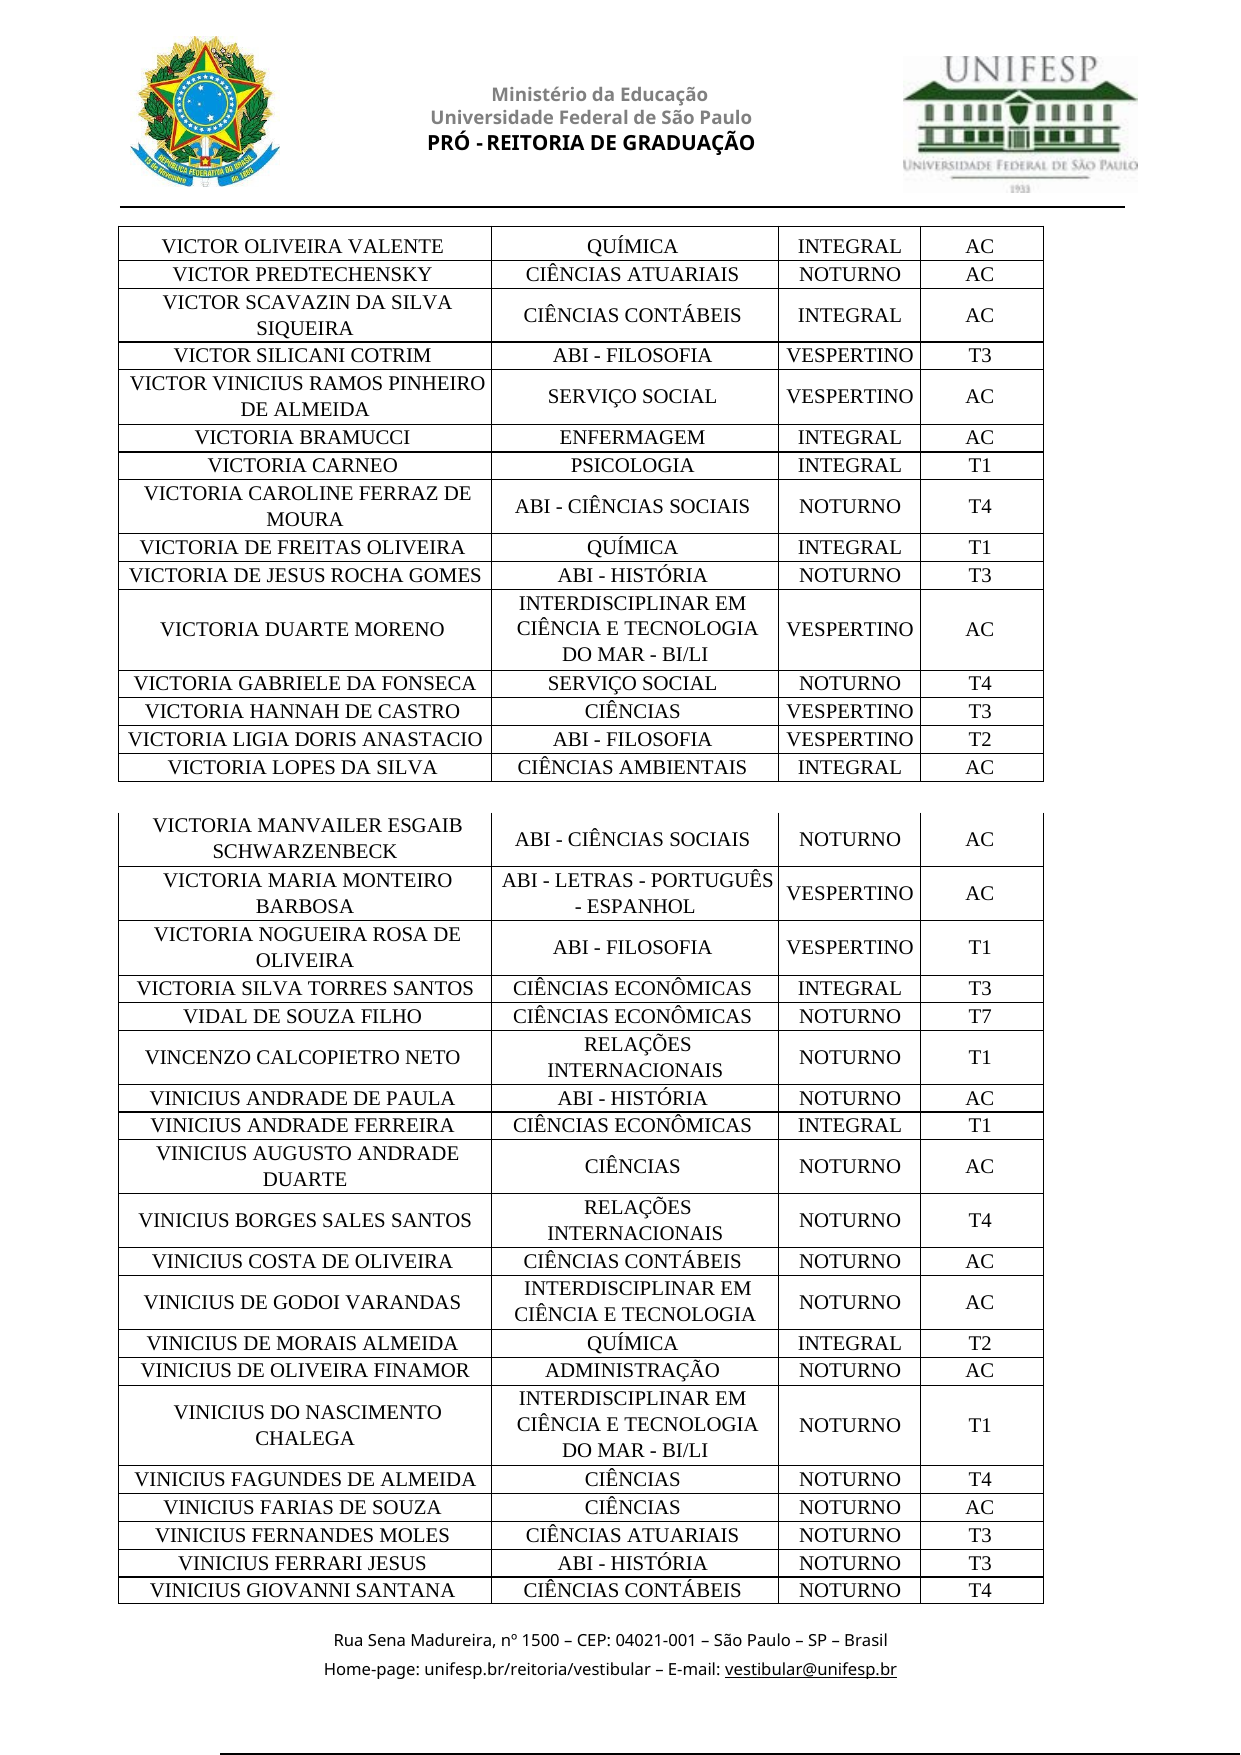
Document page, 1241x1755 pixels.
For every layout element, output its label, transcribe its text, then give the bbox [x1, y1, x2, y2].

table_cell VINICIUS FERNANDES MOLES [119, 1522, 491, 1549]
table_cell T2 [921, 726, 1043, 753]
table_header ABI - CIÊNCIAS SOCIAIS [492, 813, 778, 866]
table_cell NOTURNO [779, 1358, 920, 1384]
table_cell NOTURNO [779, 1550, 920, 1576]
table_cell ABI - FILOSOFIA [492, 726, 778, 753]
table_cell RELAÇÕES INTERNACIONAIS [492, 1031, 778, 1084]
table_cell INTEGRAL [779, 425, 920, 451]
table_header NOTURNO [779, 813, 920, 866]
table_cell AC [921, 1085, 1043, 1111]
table_cell NOTURNO [779, 1003, 920, 1030]
table_cell SERVIÇO SOCIAL [492, 671, 778, 697]
table_cell NOTURNO [779, 562, 920, 589]
table_cell VESPERTINO [779, 370, 920, 423]
table_cell VINICIUS ANDRADE FERREIRA [119, 1113, 491, 1139]
table_cell ABI - HISTÓRIA [492, 1550, 778, 1576]
table_cell T1 [921, 534, 1043, 561]
table_cell CIÊNCIAS ATUARIAIS [492, 1522, 778, 1549]
table_cell T4 [921, 1578, 1043, 1603]
table_cell CIÊNCIAS [492, 1466, 778, 1493]
table_cell T3 [921, 562, 1043, 589]
table_cell NOTURNO [779, 1494, 920, 1521]
table_cell NOTURNO [779, 671, 920, 697]
table_cell INTEGRAL [779, 754, 920, 781]
table_cell VICTORIA SILVA TORRES SANTOS [119, 976, 491, 1002]
table_cell PSICOLOGIA [492, 453, 778, 479]
table_cell CIÊNCIAS CONTÁBEIS [492, 1578, 778, 1603]
table_cell CIÊNCIAS CONTÁBEIS [492, 289, 778, 341]
table_cell ABI - CIÊNCIAS SOCIAIS [492, 480, 778, 533]
table_cell AC [921, 1276, 1043, 1329]
table_cell VINICIUS COSTA DE OLIVEIRA [119, 1248, 491, 1274]
table_cell T4 [921, 480, 1043, 533]
table_cell T3 [921, 1522, 1043, 1549]
table_cell T1 [921, 1386, 1043, 1465]
table_cell CIÊNCIAS AMBIENTAIS [492, 754, 778, 781]
table_cell CIÊNCIAS [492, 1140, 778, 1193]
table_cell ADMINISTRAÇÃO [492, 1358, 778, 1384]
table_cell SERVIÇO SOCIAL [492, 370, 778, 423]
table_cell AC [921, 370, 1043, 423]
table_cell VINICIUS AUGUSTO ANDRADE DUARTE [119, 1140, 491, 1193]
table_cell AC [921, 1358, 1043, 1384]
table_cell NOTURNO [779, 1085, 920, 1111]
table_cell AC [921, 754, 1043, 781]
table_cell INTEGRAL [779, 453, 920, 479]
table_cell VINICIUS ANDRADE DE PAULA [119, 1085, 491, 1111]
table_cell VICTORIA BRAMUCCI [119, 425, 491, 451]
table_cell ABI - HISTÓRIA [492, 562, 778, 589]
table_cell CIÊNCIAS ECONÔMICAS [492, 1113, 778, 1139]
table_cell VIDAL DE SOUZA FILHO [119, 1003, 491, 1030]
table_cell T4 [921, 1194, 1043, 1247]
table_cell T7 [921, 1003, 1043, 1030]
table_cell T2 [921, 1330, 1043, 1357]
table_cell AC [921, 590, 1043, 669]
table_cell VINICIUS FAGUNDES DE ALMEIDA [119, 1466, 491, 1493]
table_cell VICTORIA DE FREITAS OLIVEIRA [119, 534, 491, 561]
table_cell VESPERTINO [779, 726, 920, 753]
table_cell ENFERMAGEM [492, 425, 778, 451]
table_cell NOTURNO [779, 1466, 920, 1493]
table_cell QUÍMICA [492, 1330, 778, 1357]
table_cell AC [921, 1248, 1043, 1274]
table_cell INTEGRAL [779, 227, 920, 260]
table_cell AC [921, 867, 1043, 920]
table_cell VICTOR SCAVAZIN DA SILVA SIQUEIRA [119, 289, 491, 341]
table_cell VICTORIA MARIA MONTEIRO BARBOSA [119, 867, 491, 920]
table_cell T1 [921, 1031, 1043, 1084]
table_cell VESPERTINO [779, 921, 920, 974]
table_cell T3 [921, 343, 1043, 369]
table_cell VINICIUS FERRARI JESUS [119, 1550, 491, 1576]
table_cell VICTOR SILICANI COTRIM [119, 343, 491, 369]
table_cell T4 [921, 671, 1043, 697]
table_cell CIÊNCIAS CONTÁBEIS [492, 1248, 778, 1274]
table_cell NOTURNO [779, 1031, 920, 1084]
table_cell INTEGRAL [779, 534, 920, 561]
table_cell VINICIUS GIOVANNI SANTANA [119, 1578, 491, 1603]
table_cell VICTORIA GABRIELE DA FONSECA [119, 671, 491, 697]
table_cell NOTURNO [779, 480, 920, 533]
table_cell T3 [921, 698, 1043, 725]
table_cell VESPERTINO [779, 590, 920, 669]
table_cell INTERDISCIPLINAR EM CIÊNCIA E TECNOLOGIA DO MAR - BI/LI [492, 590, 778, 669]
table_cell T4 [921, 1466, 1043, 1493]
table_cell AC [921, 289, 1043, 341]
table_cell INTEGRAL [779, 289, 920, 341]
table_cell AC [921, 1494, 1043, 1521]
table_cell NOTURNO [779, 1194, 920, 1247]
table_cell AC [921, 425, 1043, 451]
table_cell ABI - FILOSOFIA [492, 921, 778, 974]
table_cell VICTORIA CARNEO [119, 453, 491, 479]
table_cell VINICIUS DE OLIVEIRA FINAMOR [119, 1358, 491, 1384]
table_cell ABI - HISTÓRIA [492, 1085, 778, 1111]
table_cell VICTOR OLIVEIRA VALENTE [119, 227, 491, 260]
table_cell RELAÇÕES INTERNACIONAIS [492, 1194, 778, 1247]
table_cell ABI - LETRAS - PORTUGUÊS - ESPANHOL [492, 867, 778, 920]
table_cell ABI - FILOSOFIA [492, 343, 778, 369]
table_cell T1 [921, 453, 1043, 479]
table_cell CIÊNCIAS ECONÔMICAS [492, 1003, 778, 1030]
table_cell VICTORIA LIGIA DORIS ANASTACIO [119, 726, 491, 753]
table_cell NOTURNO [779, 1248, 920, 1274]
table_cell INTERDISCIPLINAR EM CIÊNCIA E TECNOLOGIA [492, 1276, 778, 1329]
table_cell QUÍMICA [492, 534, 778, 561]
table_cell VINICIUS FARIAS DE SOUZA [119, 1494, 491, 1521]
table_cell VICTORIA CAROLINE FERRAZ DE MOURA [119, 480, 491, 533]
table_cell AC [921, 261, 1043, 288]
table_cell INTEGRAL [779, 1113, 920, 1139]
table_cell INTEGRAL [779, 976, 920, 1002]
table_cell VICTOR PREDTECHENSKY [119, 261, 491, 288]
table_cell AC [921, 1140, 1043, 1193]
table_cell T3 [921, 976, 1043, 1002]
table_cell T1 [921, 1113, 1043, 1139]
table_cell VINICIUS BORGES SALES SANTOS [119, 1194, 491, 1247]
table_cell VICTORIA HANNAH DE CASTRO [119, 698, 491, 725]
table_cell AC [921, 227, 1043, 260]
table_cell T1 [921, 921, 1043, 974]
table_cell CIÊNCIAS [492, 698, 778, 725]
table_cell VINICIUS DO NASCIMENTO CHALEGA [119, 1386, 491, 1465]
table_cell NOTURNO [779, 1386, 920, 1465]
table_cell VICTORIA DE JESUS ROCHA GOMES [119, 562, 491, 589]
table_cell VESPERTINO [779, 698, 920, 725]
table_cell T3 [921, 1550, 1043, 1576]
table_header AC [921, 813, 1043, 866]
table_cell VICTORIA LOPES DA SILVA [119, 754, 491, 781]
table_cell INTEGRAL [779, 1330, 920, 1357]
table_cell INTERDISCIPLINAR EM CIÊNCIA E TECNOLOGIA DO MAR - BI/LI [492, 1386, 778, 1465]
table_header VICTORIA MANVAILER ESGAIB SCHWARZENBECK [119, 813, 491, 866]
table_cell NOTURNO [779, 1522, 920, 1549]
table_cell QUÍMICA [492, 227, 778, 260]
table_cell VICTORIA NOGUEIRA ROSA DE OLIVEIRA [119, 921, 491, 974]
table_cell NOTURNO [779, 1276, 920, 1329]
table_cell CIÊNCIAS ATUARIAIS [492, 261, 778, 288]
table_cell VESPERTINO [779, 343, 920, 369]
table_cell VESPERTINO [779, 867, 920, 920]
table_cell NOTURNO [779, 1578, 920, 1603]
table_cell VINICIUS DE MORAIS ALMEIDA [119, 1330, 491, 1357]
table_cell NOTURNO [779, 261, 920, 288]
table_cell VICTORIA DUARTE MORENO [119, 590, 491, 669]
table_cell CIÊNCIAS [492, 1494, 778, 1521]
table_cell VINCENZO CALCOPIETRO NETO [119, 1031, 491, 1084]
table_cell VINICIUS DE GODOI VARANDAS [119, 1276, 491, 1329]
table_cell CIÊNCIAS ECONÔMICAS [492, 976, 778, 1002]
table_cell NOTURNO [779, 1140, 920, 1193]
table_cell VICTOR VINICIUS RAMOS PINHEIRO DE ALMEIDA [119, 370, 491, 423]
